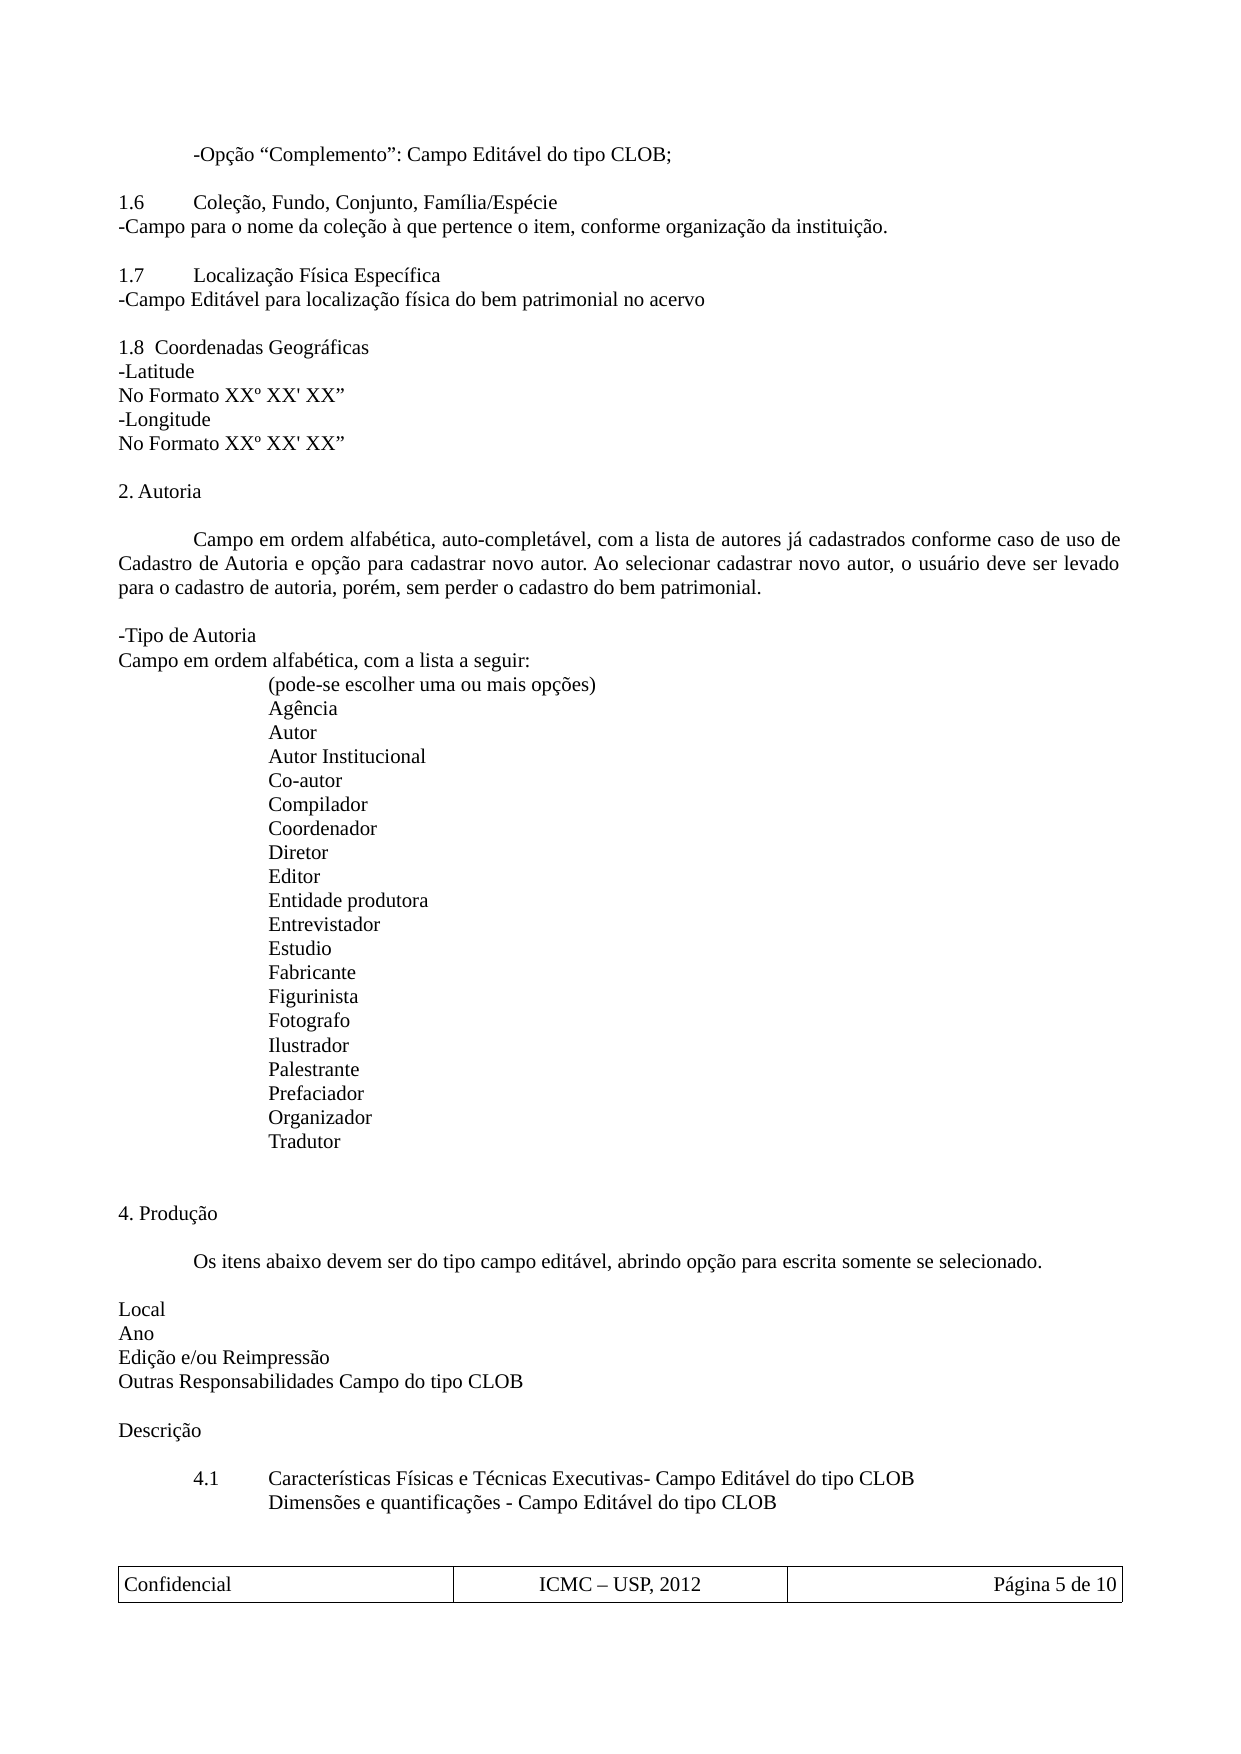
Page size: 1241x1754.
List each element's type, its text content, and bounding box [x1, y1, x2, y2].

text 4.1 Características Físicas e Técnicas Executivas- Campo Editável do tipo CLOB [118, 1466, 1122, 1490]
text Edição e/ou Reimpressão [118, 1345, 1122, 1369]
text Organizador [118, 1105, 1122, 1129]
text 4. Produção [118, 1201, 1122, 1225]
text Autor Institucional [118, 744, 1122, 768]
text Tradutor [118, 1129, 1122, 1153]
text Editor [118, 864, 1122, 888]
text No Formato XXº XX' XX” [118, 383, 1122, 407]
text Os itens abaixo devem ser do tipo campo editável, abrindo opção para escrita somente se selecionado. [118, 1249, 1122, 1273]
text -Campo Editável para localização física do bem patrimonial no acervo [118, 287, 1122, 311]
text Palestrante [118, 1057, 1122, 1081]
text Fotografo [118, 1008, 1122, 1032]
text Ano [118, 1321, 1122, 1345]
text (pode-se escolher uma ou mais opções) [118, 672, 1122, 696]
text Estudio [118, 936, 1122, 960]
text 1.8 Coordenadas Geográficas [118, 335, 1122, 359]
text Entrevistador [118, 912, 1122, 936]
text Agência [118, 696, 1122, 720]
text Co-autor [118, 768, 1122, 792]
text Descrição [118, 1417, 1122, 1442]
text Fabricante [118, 960, 1122, 984]
text Outras Responsabilidades Campo do tipo CLOB [118, 1369, 1122, 1393]
text Local [118, 1297, 1122, 1321]
text Entidade produtora [118, 888, 1122, 912]
text Compilador [118, 792, 1122, 816]
text 1.7 Localização Física Específica [118, 262, 1122, 287]
text Autor [118, 720, 1122, 744]
text Ilustrador [118, 1032, 1122, 1057]
text -Tipo de Autoria [118, 623, 1122, 647]
text -Campo para o nome da coleção à que pertence o item, conforme organização da instituição. [118, 214, 1122, 238]
text Prefaciador [118, 1081, 1122, 1105]
text -Latitude [118, 359, 1122, 383]
text Campo em ordem alfabética, auto-completável, com a lista de autores já cadastrados conforme caso de uso de Cadastro de Autoria e opção para cadastrar novo autor. Ao selecionar cadastrar novo autor, o usuário deve ser levado para o cadastro de autoria, porém, sem perder o cadastro do bem patrimonial. [118, 527, 1122, 599]
text Figurinista [118, 984, 1122, 1008]
text Coordenador [118, 816, 1122, 840]
text Diretor [118, 840, 1122, 864]
text 1.6 Coleção, Fundo, Conjunto, Família/Espécie [118, 190, 1122, 214]
text -Longitude [118, 407, 1122, 431]
text -Opção “Complemento”: Campo Editável do tipo CLOB; [118, 142, 1122, 166]
text 2. Autoria [118, 479, 1122, 503]
text No Formato XXº XX' XX” [118, 431, 1122, 455]
text Dimensões e quantificações - Campo Editável do tipo CLOB [118, 1490, 1122, 1514]
text Campo em ordem alfabética, com a lista a seguir: [118, 647, 1122, 672]
